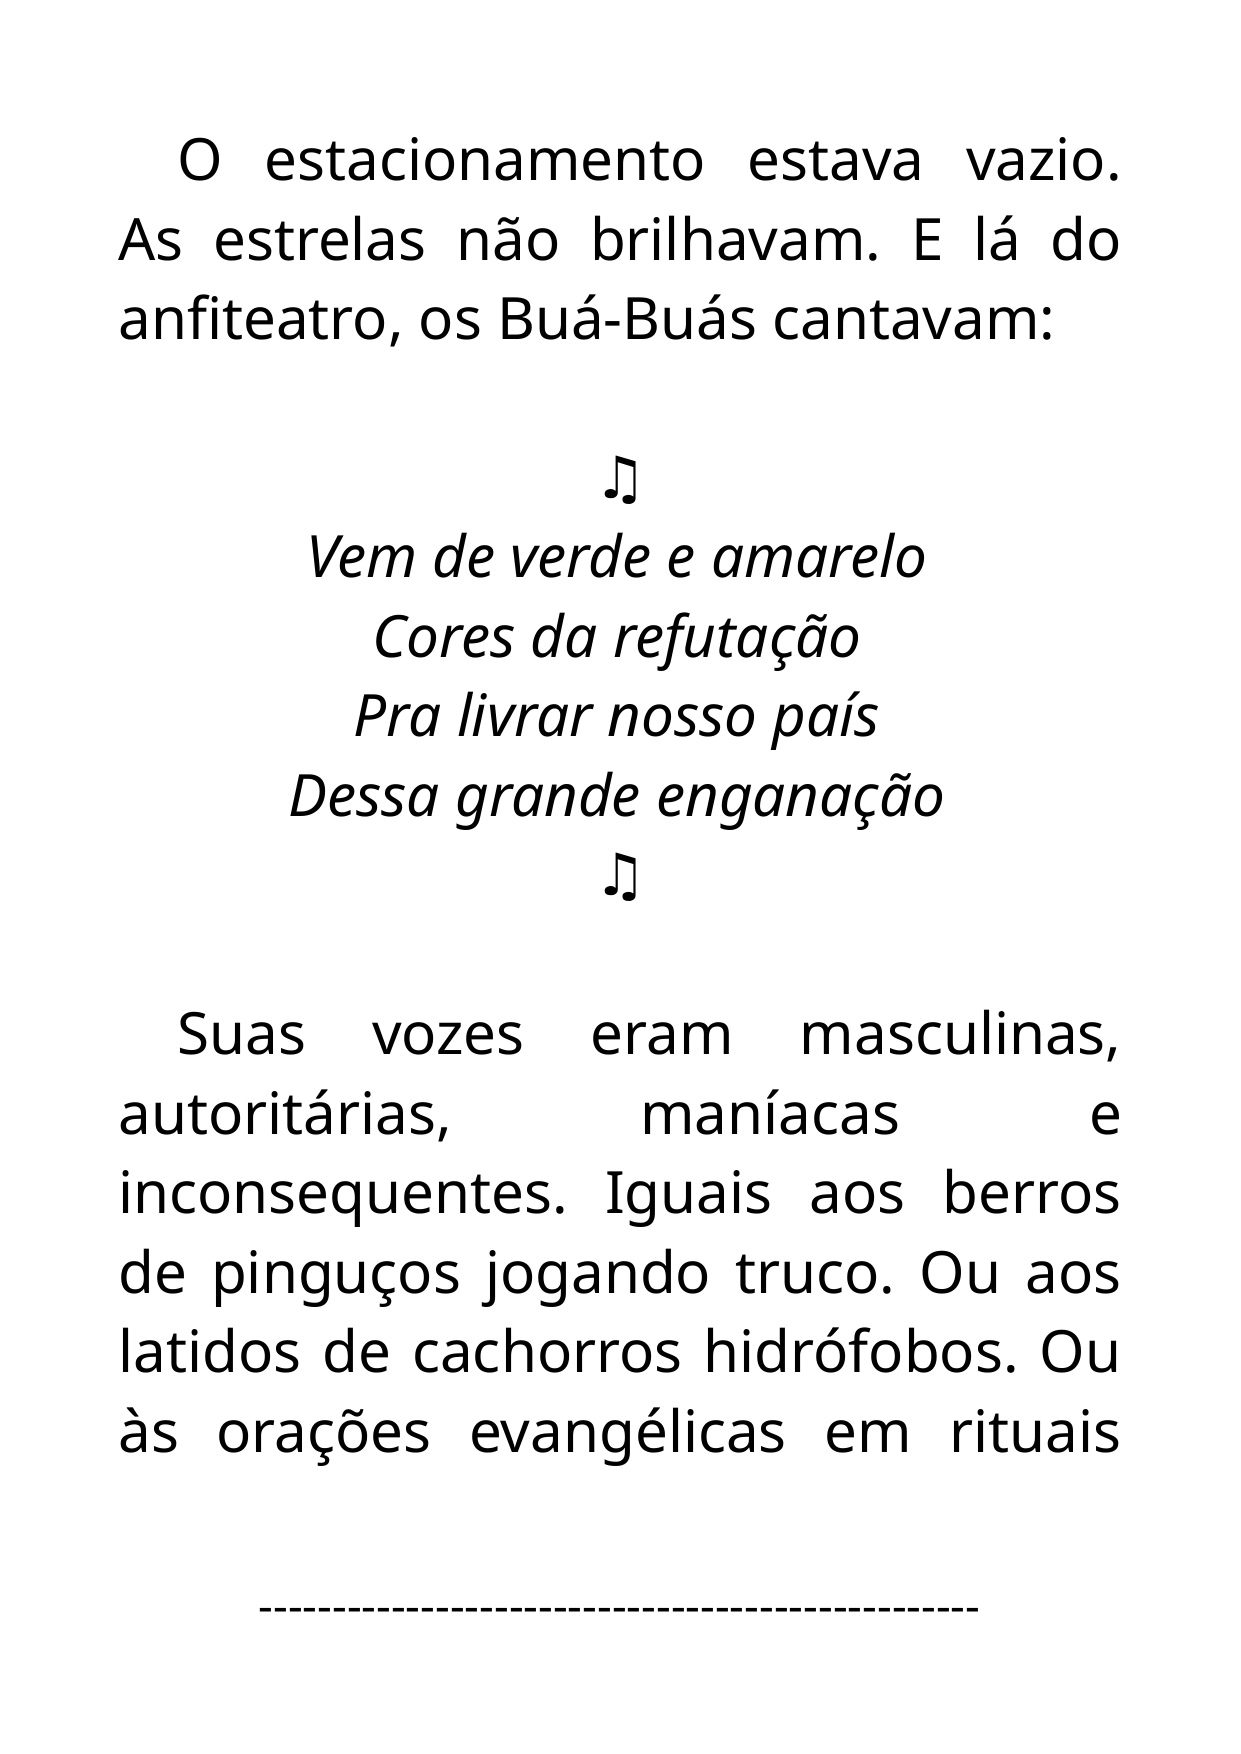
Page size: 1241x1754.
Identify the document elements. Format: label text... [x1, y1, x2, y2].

text ♫ [118, 833, 1122, 913]
text ♫ [118, 436, 1122, 516]
text Suas vozes eram masculinas, autoritárias, maníacas e inconsequentes. Iguais aos berros de pinguços jogando truco. Ou aos latidos de cachorros hidrófobos. Ou às orações evangélicas em rituais [118, 992, 1122, 1469]
text Cores da refutação [118, 595, 1122, 674]
text Vem de verde e amarelo [118, 516, 1122, 595]
text O estacionamento estava vazio. As estrelas não brilhavam. E lá do anfiteatro, os Buá-Buás cantavam: [118, 118, 1122, 357]
text Pra livrar nosso país [118, 674, 1122, 754]
text Dessa grande enganação [118, 754, 1122, 833]
